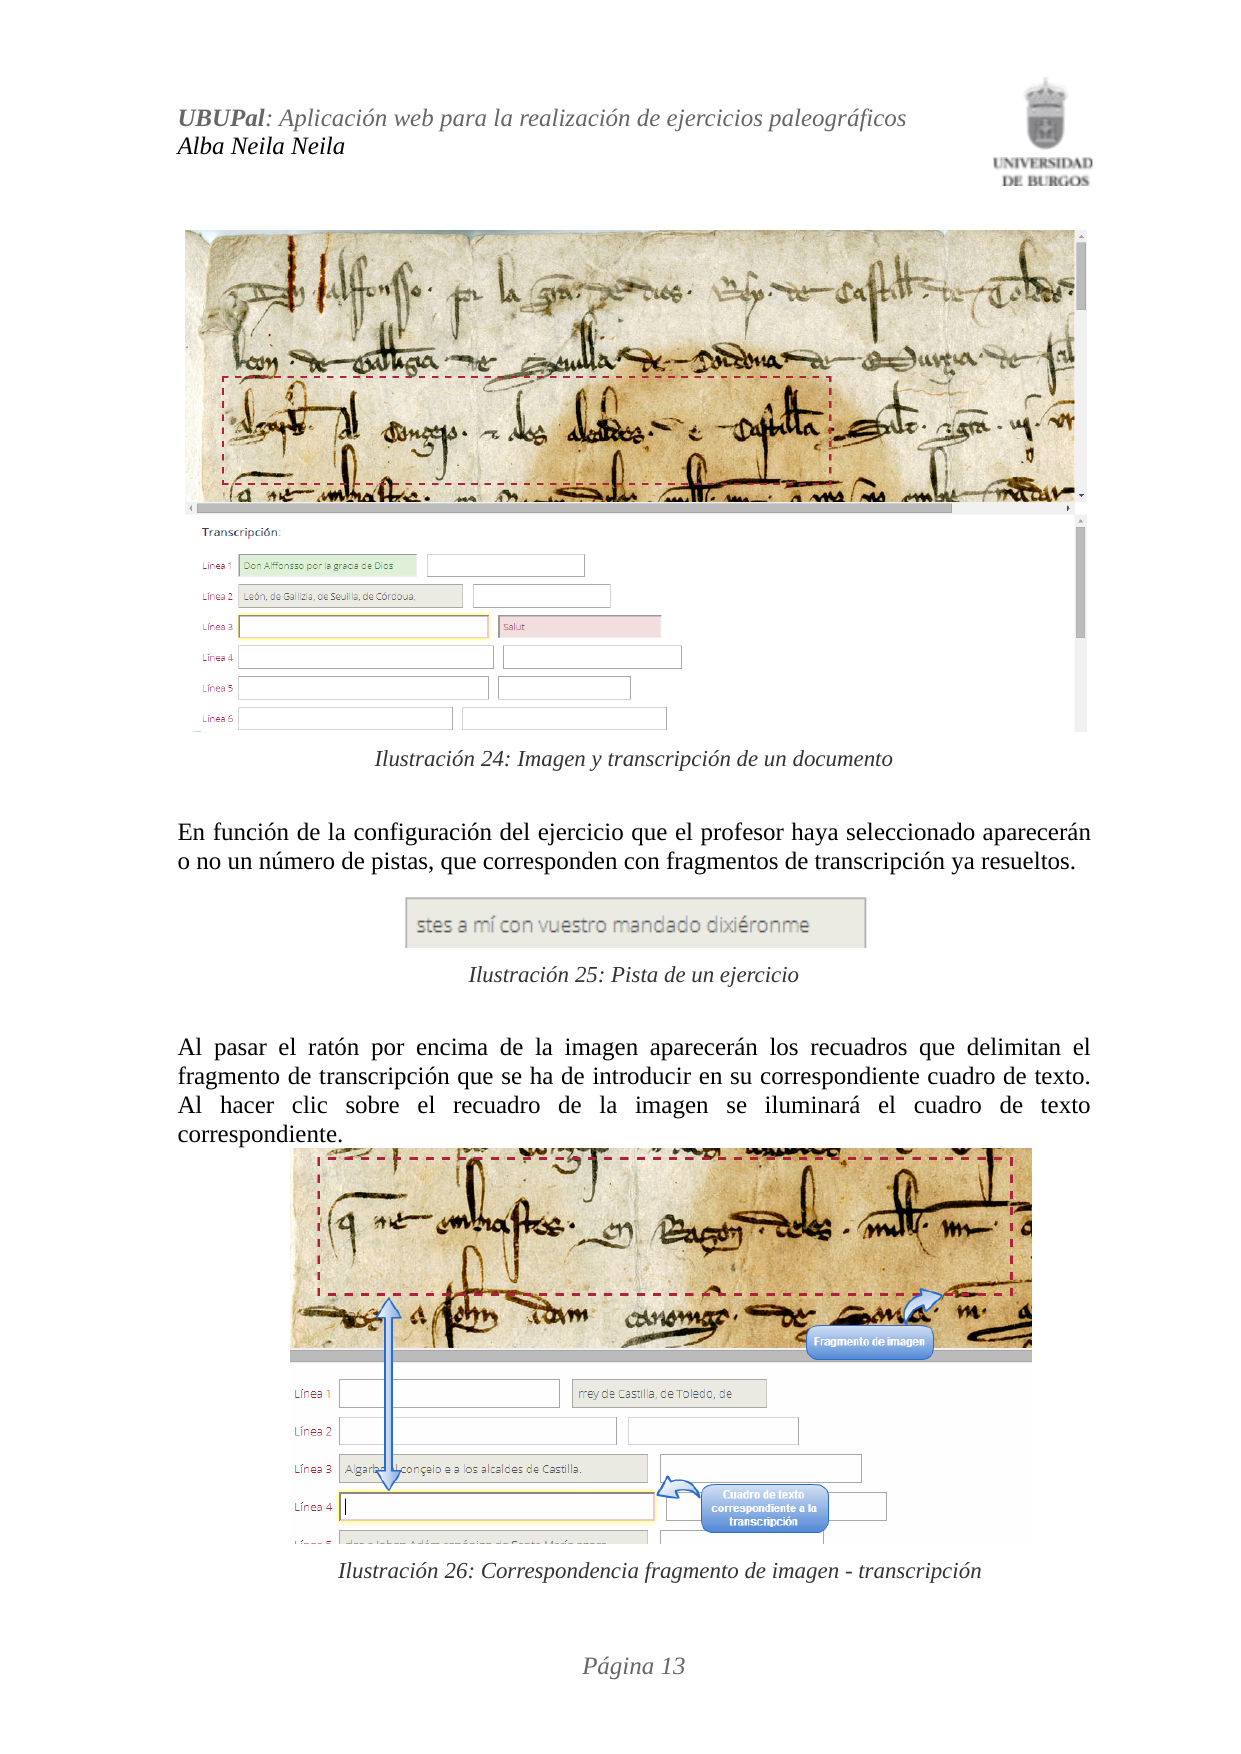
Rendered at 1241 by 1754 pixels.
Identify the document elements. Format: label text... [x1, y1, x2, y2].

text Al pasar el ratón por encima de la imagen aparecerán los recuadros que delimitan el fragmento de transcripción que se ha de introducir en su correspondiente cuadro de texto. Al hacer clic sobre el recuadro de la imagen se iluminará el cuadro de texto correspondiente. [177, 1032, 1092, 1147]
picture [177, 218, 1093, 732]
text Ilustración 25: Pista de un ejercicio [390, 904, 879, 987]
text En función de la configuración del ejercicio que el profesor haya seleccionado aparecerán o no un número de pistas, que corresponden con fragmentos de transcripción ya resueltos. [177, 817, 1092, 874]
text Ilustración 26: Correspondencia fragmento de imagen - transcripción [284, 1544, 1038, 1583]
picture [290, 1148, 1032, 1544]
text Ilustración 24: Imagen y transcripción de un documento [177, 732, 1092, 772]
picture [993, 77, 1093, 186]
